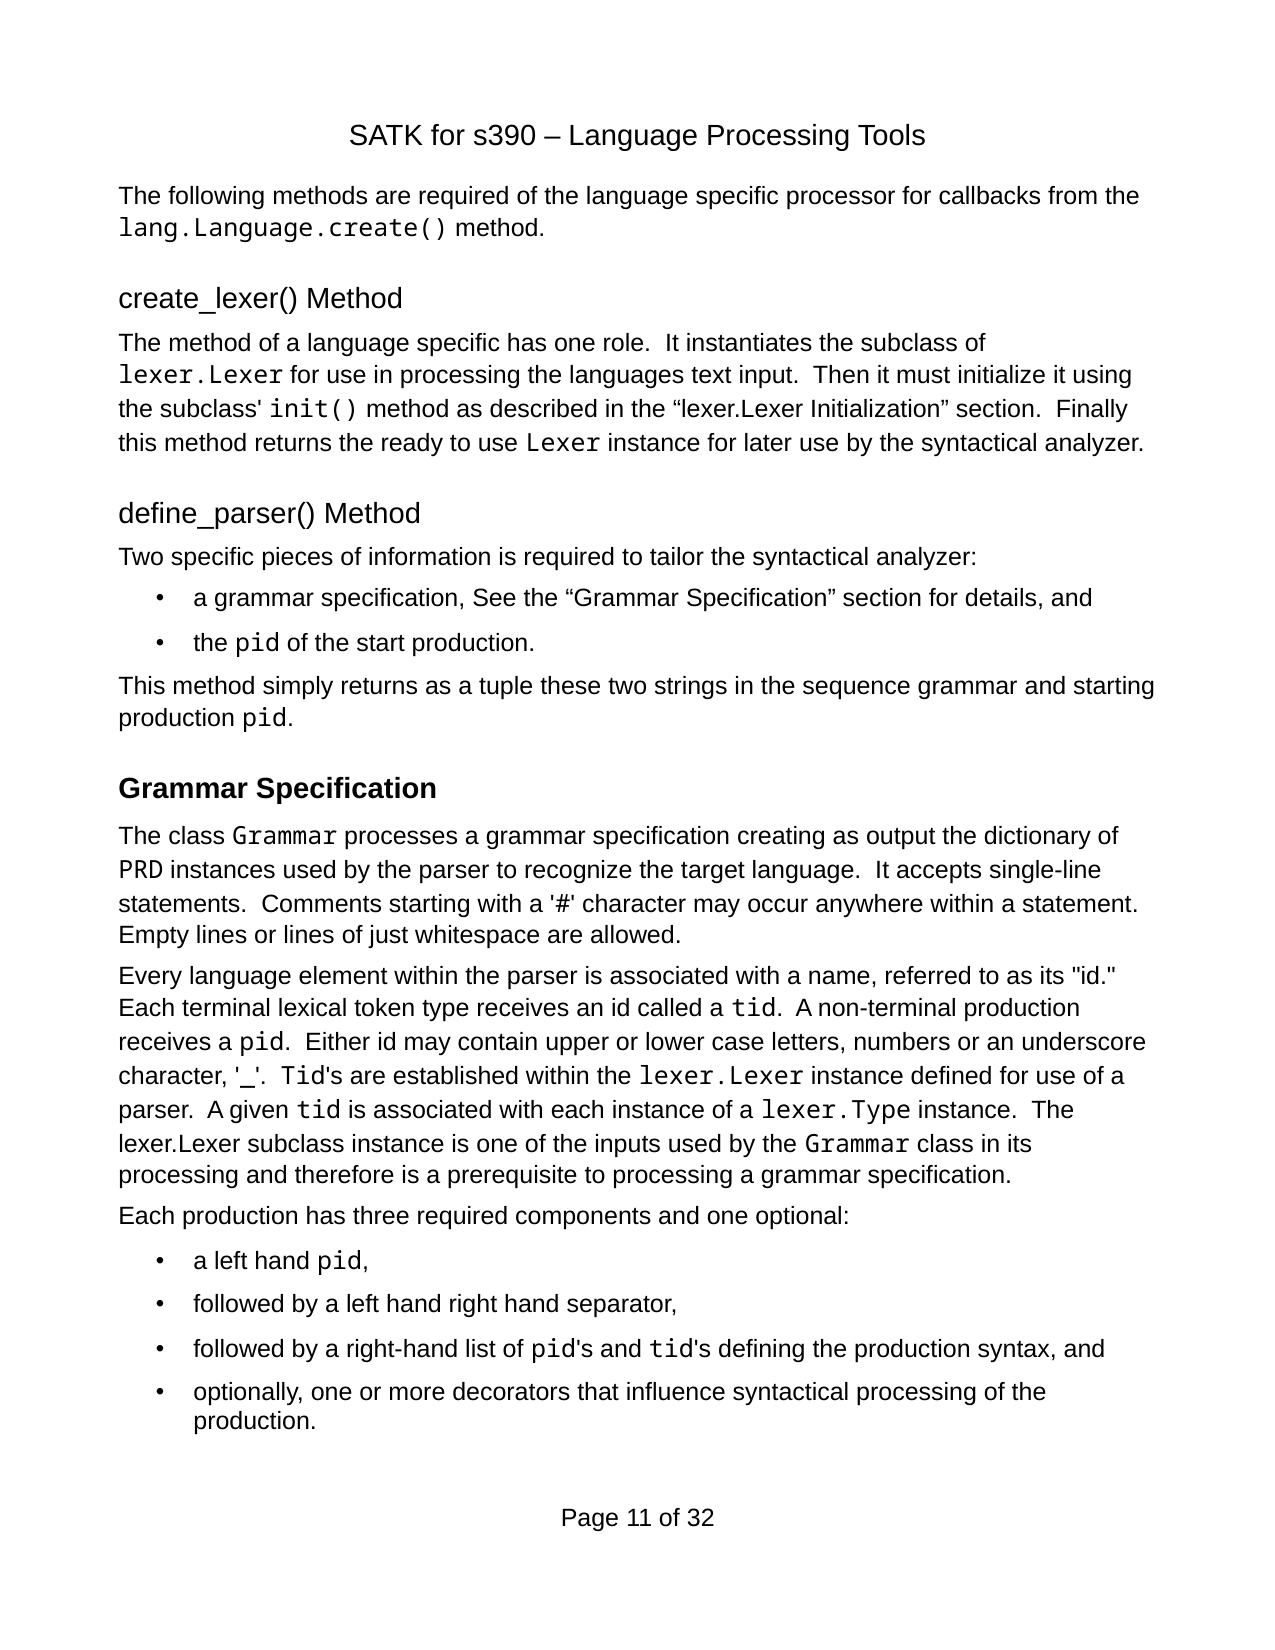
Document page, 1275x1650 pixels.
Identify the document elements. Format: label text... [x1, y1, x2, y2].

subtitle define_parser() Method [118, 496, 1157, 529]
list followed by a left hand right hand separator, [156, 1289, 1157, 1318]
list a grammar specification, See the “Grammar Specification” section for details, and [156, 583, 1157, 612]
subtitle Grammar Specification [118, 771, 1157, 805]
list the pid of the start production. [156, 624, 1157, 659]
list a left hand pid, [156, 1242, 1157, 1277]
text Every language element within the parser is associated with a name, referred to as its "id." Each terminal lexical token type receives an id called a tid. A non-terminal production receives a pid. Either id may contain upper or lower case letters, numbers or an underscore character, '_'. Tid's are established within the lexer.Lexer instance defined for use of a parser. A given tid is associated with each instance of a lexer.Type instance. The lexer.Lexer subclass instance is one of the inputs used by the Grammar class in its processing and therefore is a prerequisite to processing a grammar specification. [118, 961, 1157, 1189]
text The method of a language specific has one role. It instantiates the subclass of lexer.Lexer for use in processing the languages text input. Then it must initialize it using the subclass' init() method as described in the “lexer.Lexer Initialization” section. Finally this method returns the ready to use Lexer instance for later use by the syntactical analyzer. [118, 327, 1157, 458]
text The class Grammar processes a grammar specification creating as output the dictionary of PRD instances used by the parser to recognize the target language. It accepts single-line statements. Comments starting with a '#' character may occur anywhere within a statement. Empty lines or lines of just whitespace are allowed. [118, 817, 1157, 948]
subtitle create_lexer() Method [118, 281, 1157, 315]
list followed by a right-hand list of pid's and tid's defining the production syntax, and [156, 1330, 1157, 1364]
text Two specific pieces of information is required to tailor the syntactical analyzer: [118, 542, 1157, 571]
list optionally, one or more decorators that influence syntactical processing of the production. [156, 1377, 1157, 1434]
text Each production has three required components and one optional: [118, 1201, 1157, 1230]
text The following methods are required of the language specific processor for callbacks from the lang.Language.create() method. [118, 181, 1157, 244]
text This method simply returns as a tuple these two strings in the sequence grammar and starting production pid. [118, 671, 1157, 734]
